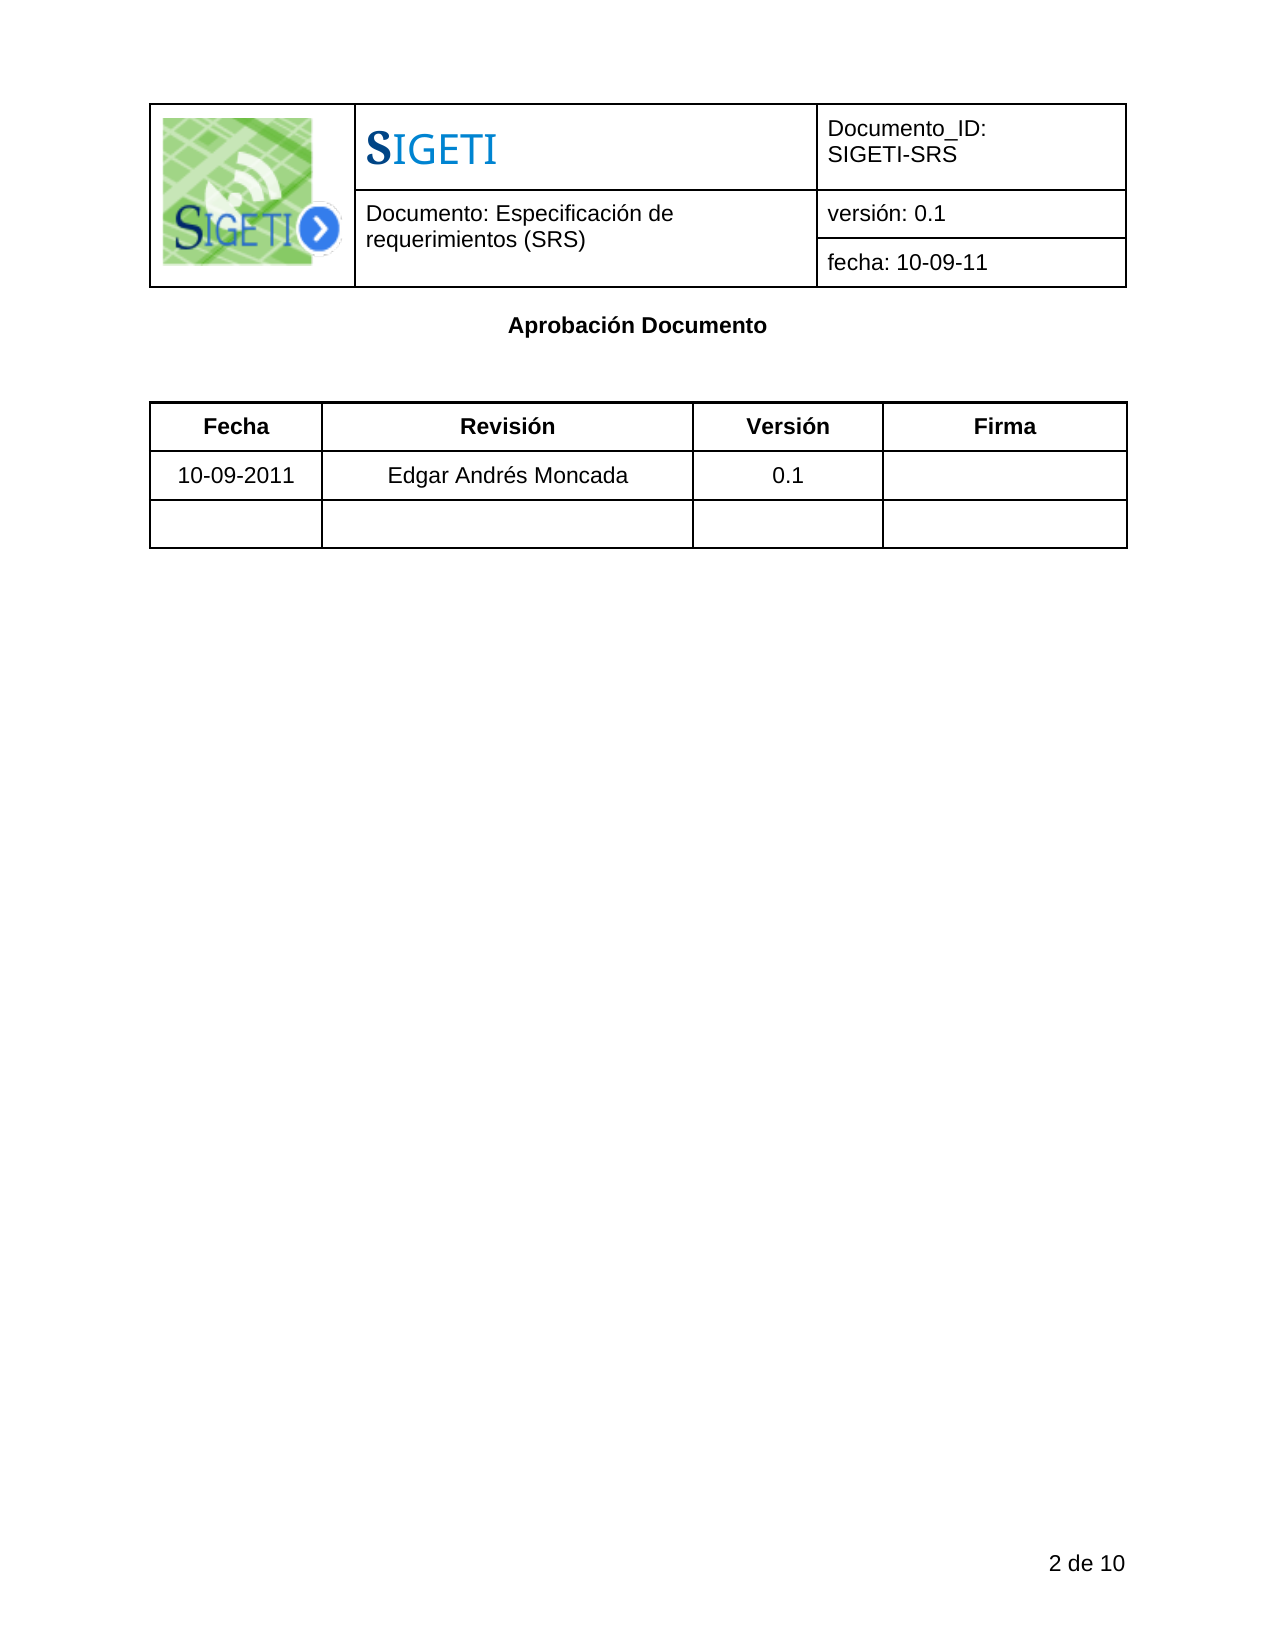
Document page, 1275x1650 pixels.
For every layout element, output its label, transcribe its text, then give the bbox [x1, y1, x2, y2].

table_cell [884, 452, 1126, 498]
table_header Firma [884, 404, 1126, 450]
table_cell [323, 501, 692, 547]
table_header Fecha [151, 404, 321, 450]
table_cell Edgar Andrés Moncada [323, 452, 692, 498]
picture [162, 118, 343, 266]
text Aprobación Documento [150, 313, 1125, 339]
table_cell [151, 501, 321, 547]
table_header Revisión [323, 404, 692, 450]
table_cell [884, 501, 1126, 547]
table_header Versión [694, 404, 882, 450]
table_cell 0.1 [694, 452, 882, 498]
table_cell [694, 501, 882, 547]
table_cell 10-09-2011 [151, 452, 321, 498]
